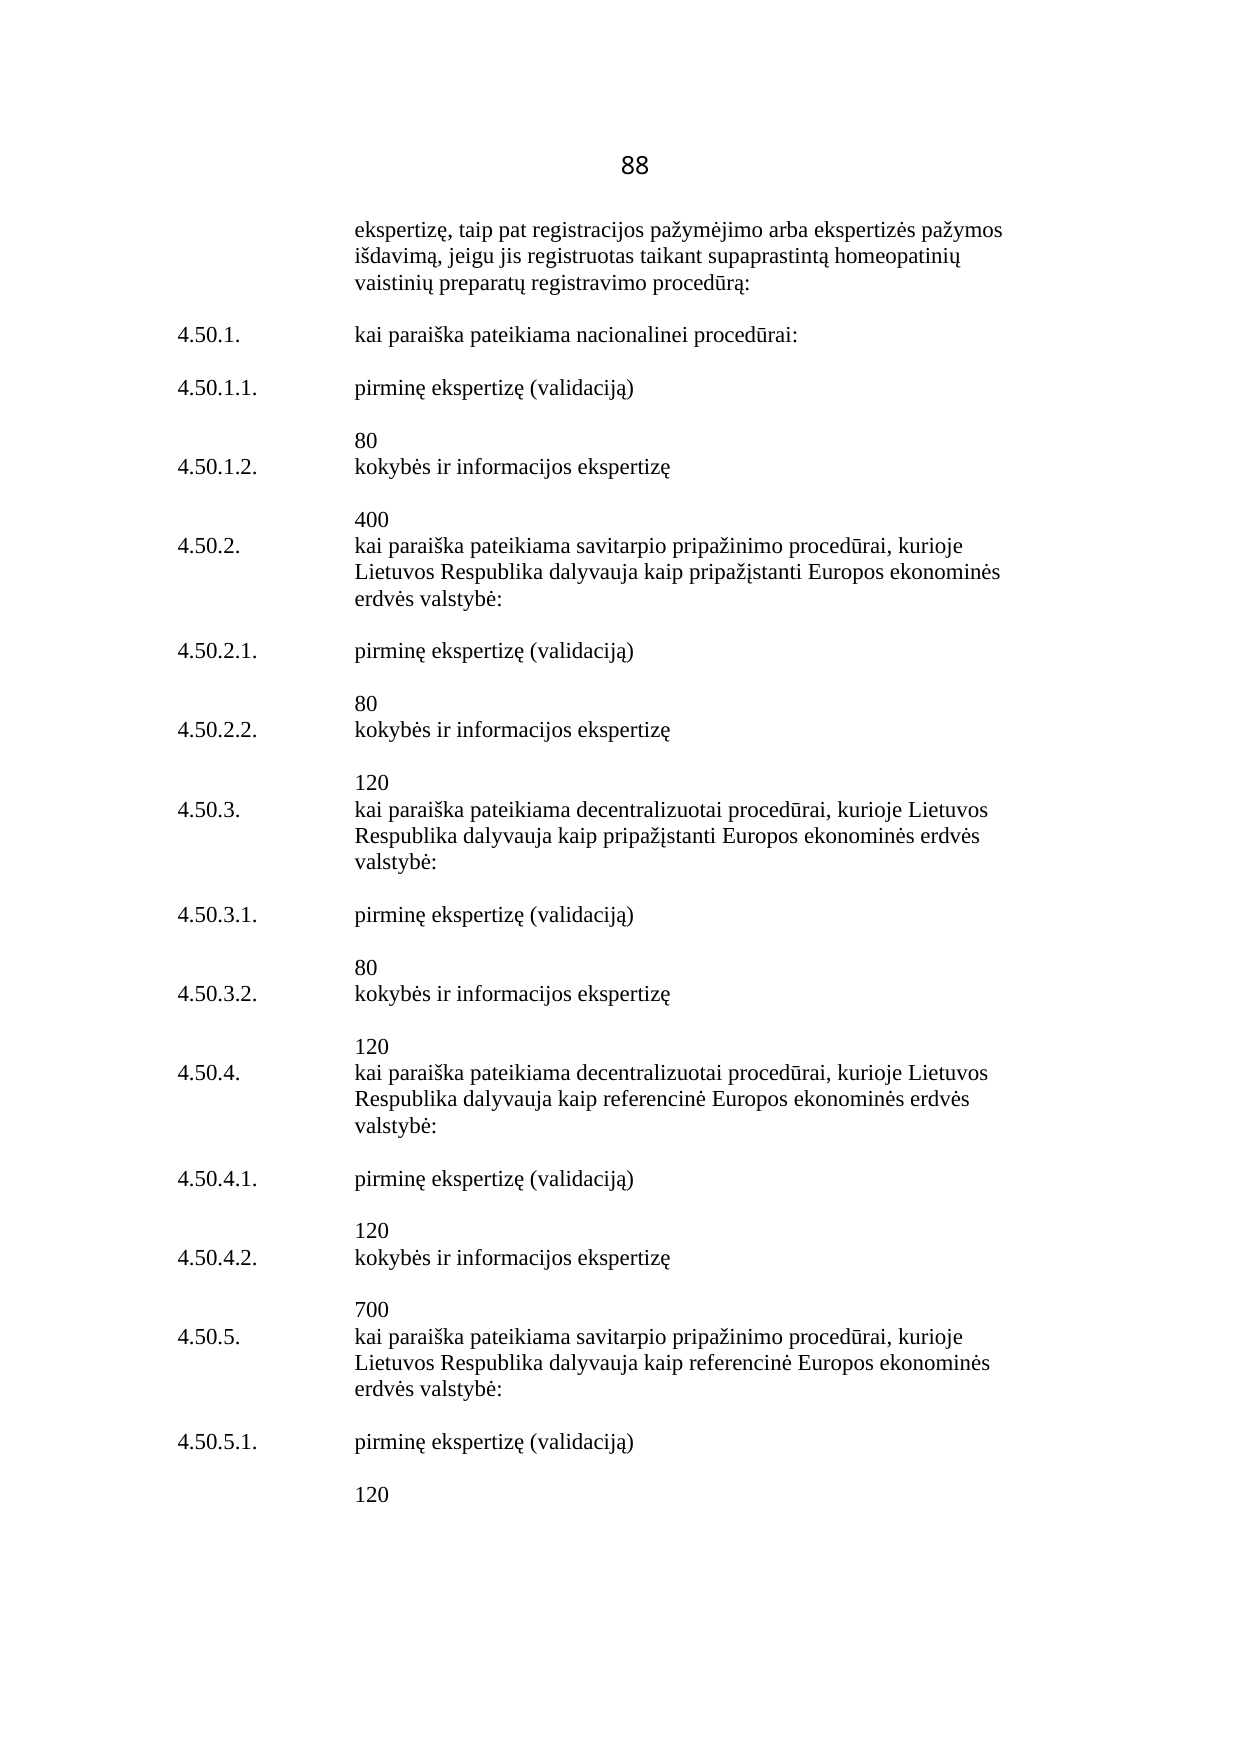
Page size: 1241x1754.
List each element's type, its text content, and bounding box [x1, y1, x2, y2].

text ekspertizę, taip pat registracijos pažymėjimo arba ekspertizės pažymos išdavimą, jeigu jis registruotas taikant supaprastintą homeopatinių vaistinių preparatų registravimo procedūrą: [177, 216, 1004, 321]
text 4.50.2.1. pirminę ekspertizę (validaciją) 80 [177, 637, 1004, 717]
text 4.50.1.1. pirminę ekspertizę (validaciją) 80 [177, 374, 1004, 453]
text 4.50.1. kai paraiška pateikiama nacionalinei procedūrai: [177, 321, 1004, 374]
text 4.50.5.1. pirminę ekspertizę (validaciją) 120 [177, 1428, 1004, 1507]
text 4.50.3. kai paraiška pateikiama decentralizuotai procedūrai, kurioje Lietuvos Respublika dalyvauja kaip pripažįstanti Europos ekonominės erdvės valstybė: [177, 796, 1004, 901]
text 4.50.5. kai paraiška pateikiama savitarpio pripažinimo procedūrai, kurioje Lietuvos Respublika dalyvauja kaip referencinė Europos ekonominės erdvės valstybė: [177, 1323, 1004, 1428]
text 4.50.2. kai paraiška pateikiama savitarpio pripažinimo procedūrai, kurioje Lietuvos Respublika dalyvauja kaip pripažįstanti Europos ekonominės erdvės valstybė: [177, 532, 1004, 637]
text 4.50.1.2. kokybės ir informacijos ekspertizę 400 [177, 453, 1004, 532]
text 4.50.3.2. kokybės ir informacijos ekspertizę 120 [177, 980, 1004, 1059]
text 4.50.4.1. pirminę ekspertizę (validaciją) 120 [177, 1164, 1004, 1244]
text 4.50.3.1. pirminę ekspertizę (validaciją) 80 [177, 901, 1004, 980]
text 4.50.4.2. kokybės ir informacijos ekspertizę 700 [177, 1244, 1004, 1323]
text 4.50.2.2. kokybės ir informacijos ekspertizę 120 [177, 717, 1004, 796]
text 4.50.4. kai paraiška pateikiama decentralizuotai procedūrai, kurioje Lietuvos Respublika dalyvauja kaip referencinė Europos ekonominės erdvės valstybė: [177, 1059, 1004, 1164]
